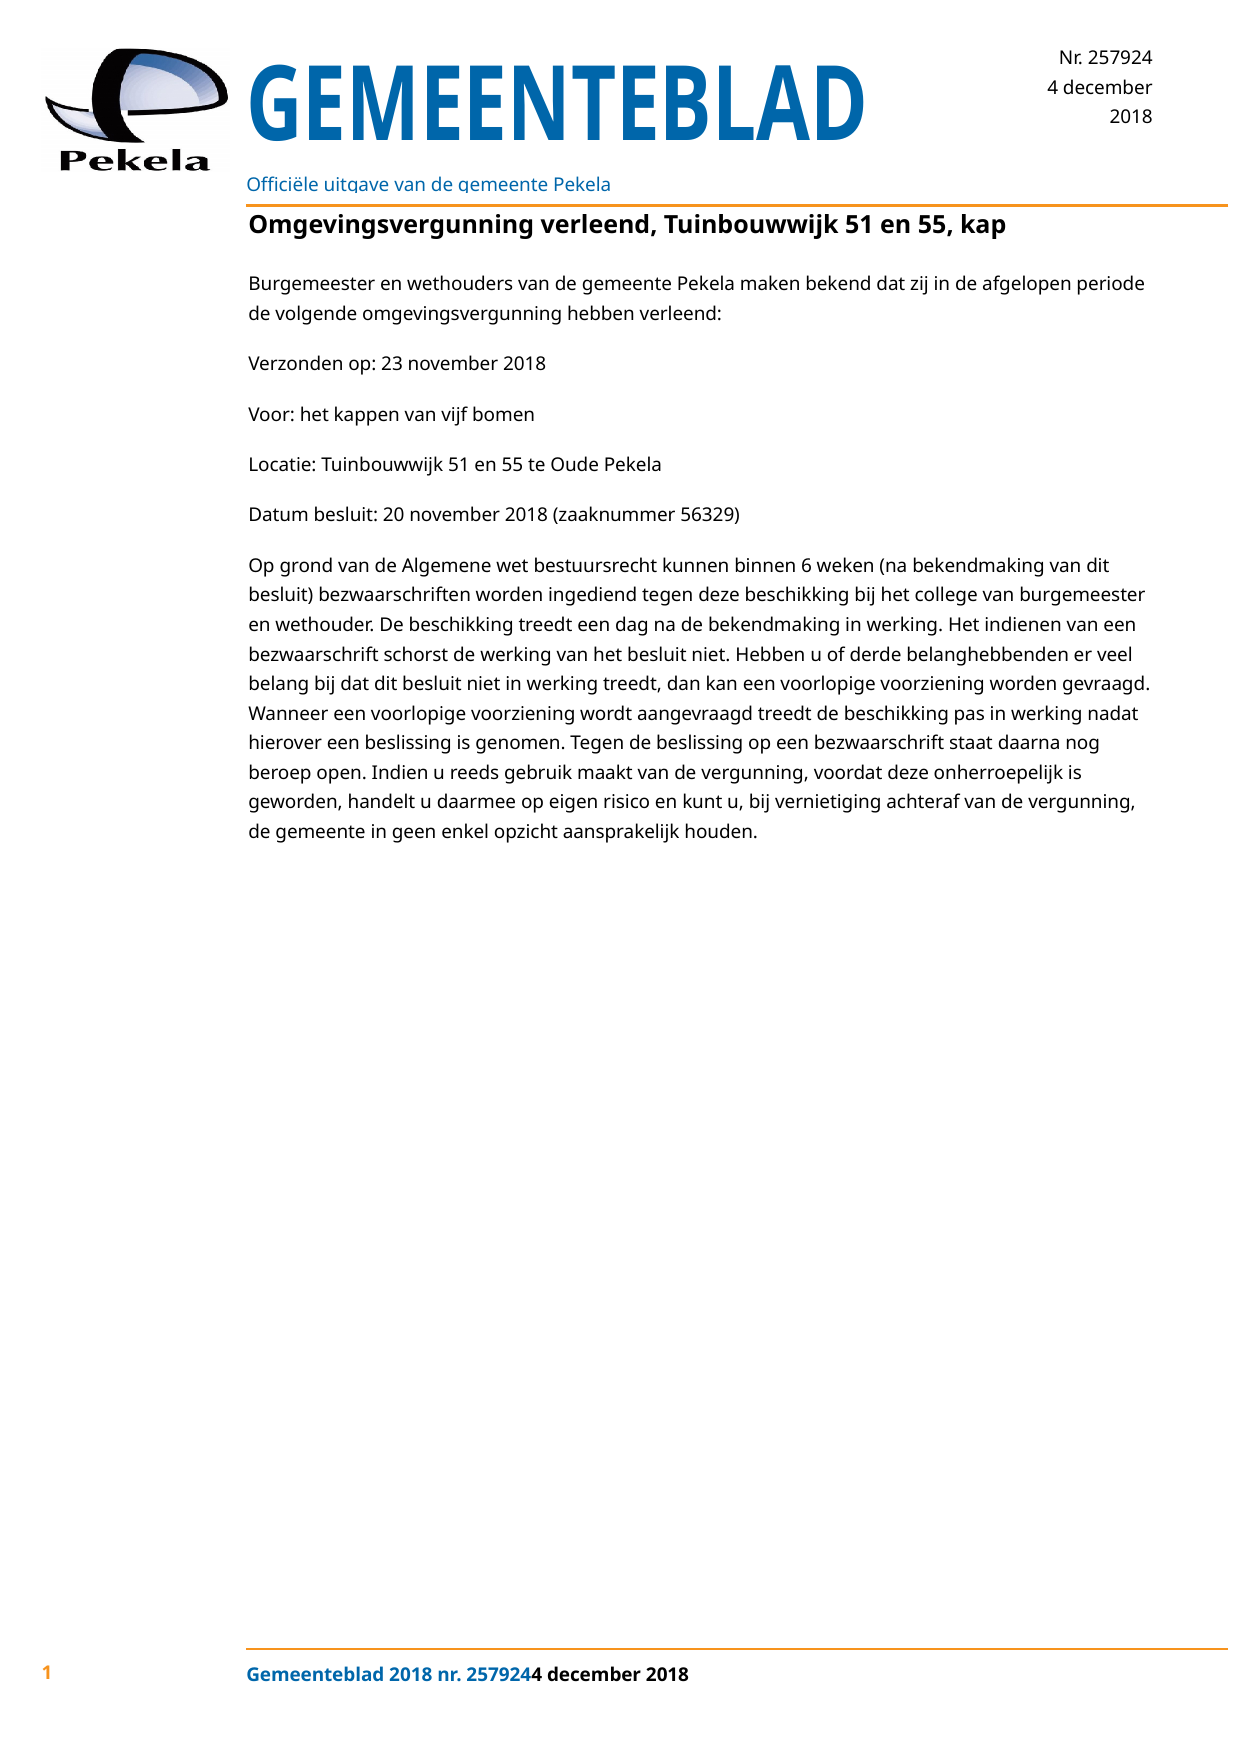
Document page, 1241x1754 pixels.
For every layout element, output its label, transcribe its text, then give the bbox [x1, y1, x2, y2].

text Burgemeester en wethouders van de gemeente Pekela maken bekend dat zij in de afgelopen periode de volgende omgevingsvergunning hebben verleend: [248, 270, 1152, 326]
text Omgevingsvergunning verleend, Tuinbouwwijk 51 en 55, kap [248, 207, 1152, 241]
text Verzonden op: 23 november 2018 [248, 350, 1152, 376]
text Op grond van de Algemene wet bestuursrecht kunnen binnen 6 weken (na bekendmaking van dit besluit) bezwaarschriften worden ingediend tegen deze beschikking bij het college van burgemeester en wethouder. De beschikking treedt een dag na de bekendmaking in werking. Het indienen van een bezwaarschrift schorst de werking van het besluit niet. Hebben u of derde belanghebbenden er veel belang bij dat dit besluit niet in werking treedt, dan kan een voorlopige voorziening worden gevraagd. Wanneer een voorlopige voorziening wordt aangevraagd treedt de beschikking pas in werking nadat hierover een beslissing is genomen. Tegen de beslissing op een bezwaarschrift staat daarna nog beroep open. Indien u reeds gebruik maakt van de vergunning, voordat deze onherroepelijk is geworden, handelt u daarmee op eigen risico en kunt u, bij vernietiging achteraf van de vergunning, de gemeente in geen enkel opzicht aansprakelijk houden. [248, 552, 1152, 844]
text Voor: het kappen van vijf bomen [248, 401, 1152, 426]
picture [41, 47, 231, 172]
text Datum besluit: 20 november 2018 (zaaknummer 56329) [248, 502, 1152, 527]
text Locatie: Tuinbouwwijk 51 en 55 te Oude Pekela [248, 451, 1152, 477]
